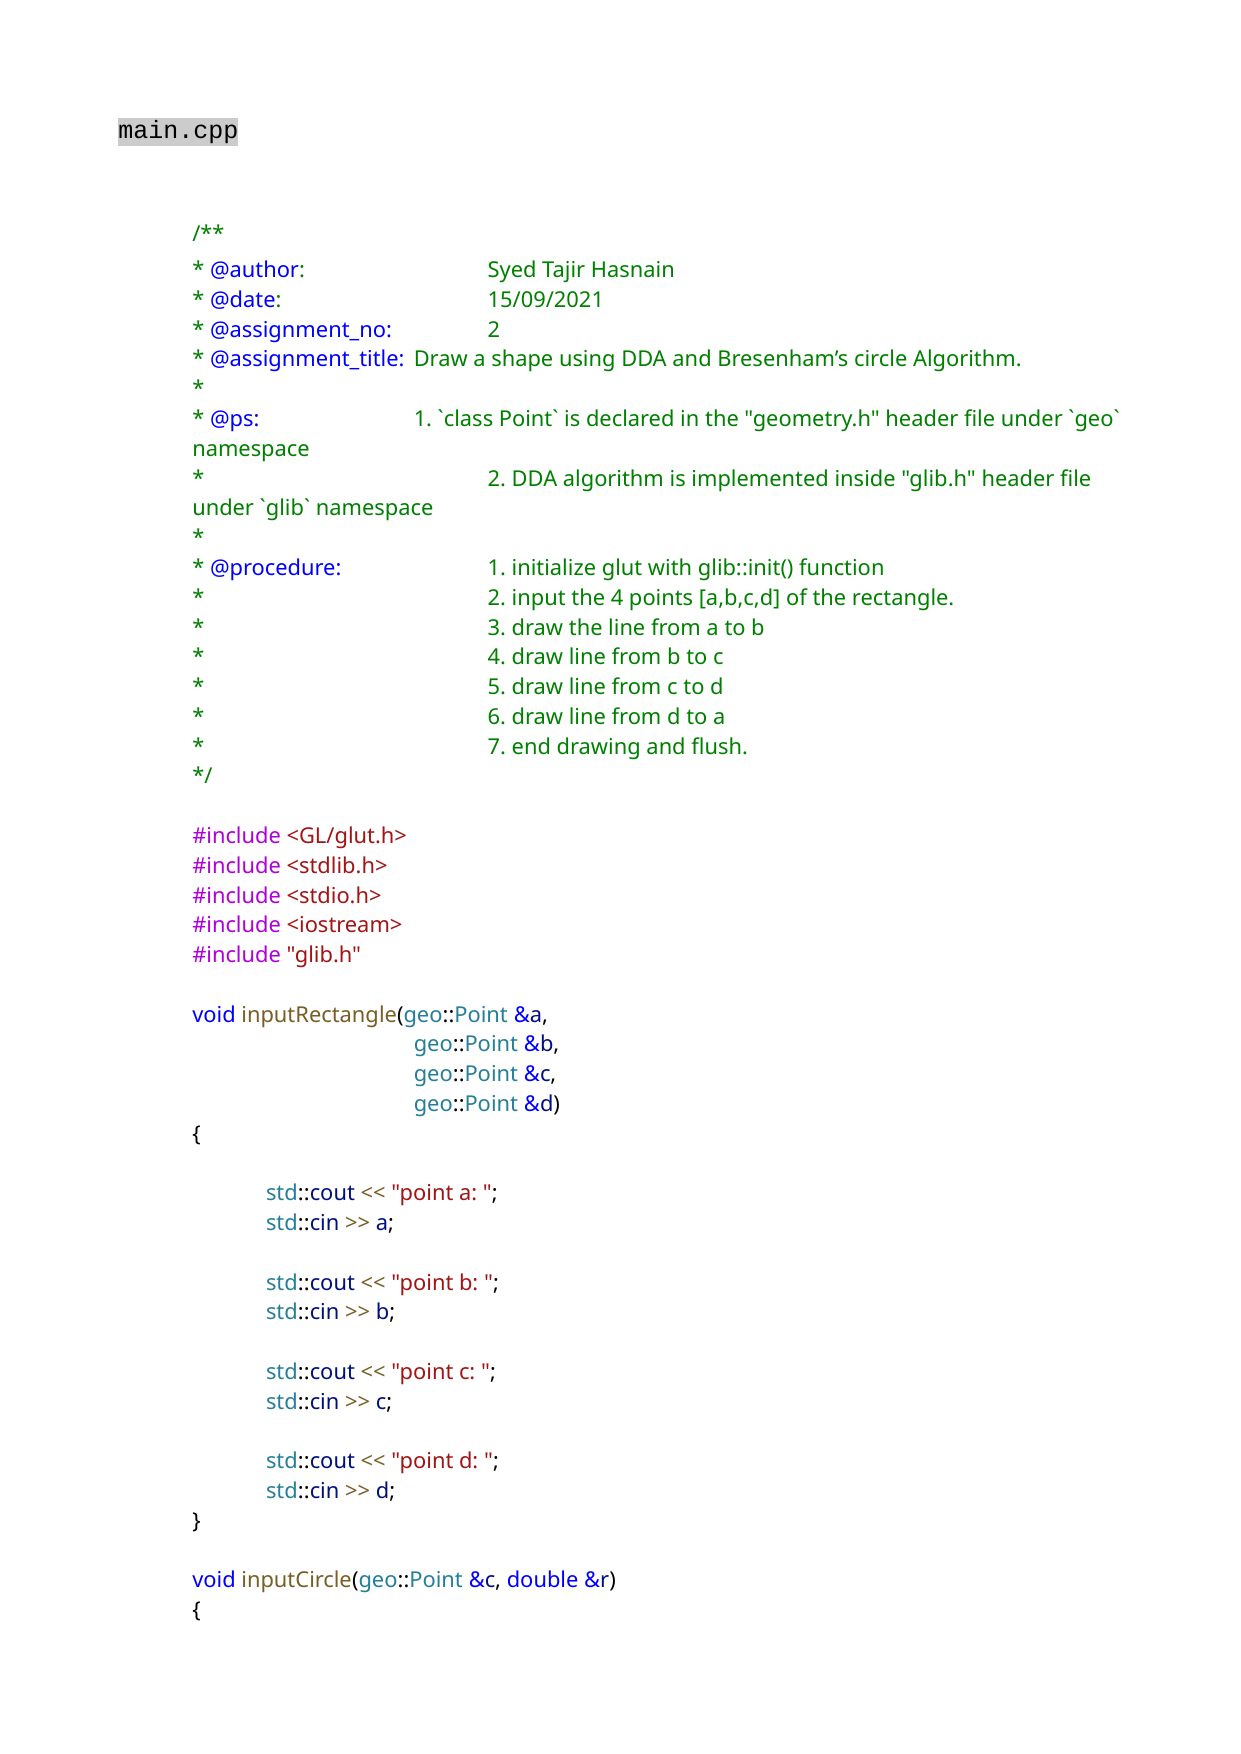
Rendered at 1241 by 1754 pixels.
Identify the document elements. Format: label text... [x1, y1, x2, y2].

text std::cout << "point a: "; [266, 1177, 1122, 1207]
text * @procedure: 1. initialize glut with glib::init() function [192, 552, 1122, 582]
text #include "glib.h" [192, 939, 1122, 969]
text * @assignment_title: Draw a shape using DDA and Bresenham’s circle Algorithm. [192, 343, 1122, 373]
text void inputCircle(geo::Point &c, double &r) [192, 1564, 1122, 1594]
text std::cin >> b; [266, 1296, 1122, 1326]
text std::cin >> c; [266, 1386, 1122, 1415]
text main.cpp [118, 118, 1122, 146]
text * 2. input the 4 points [a,b,c,d] of the rectangle. [192, 582, 1122, 612]
text * @assignment_no: 2 [192, 314, 1122, 343]
text void inputRectangle(geo::Point &a, [192, 999, 1122, 1028]
text std::cin >> a; [266, 1207, 1122, 1237]
text #include <stdio.h> [192, 879, 1122, 909]
text * @ps: 1. `class Point` is declared in the "geometry.h" header file under `geo` namespace [192, 403, 1122, 463]
text geo::Point &d) [413, 1088, 1122, 1118]
text std::cin >> d; [266, 1475, 1122, 1505]
text * @date: 15/09/2021 [192, 284, 1122, 314]
text geo::Point &b, [413, 1028, 1122, 1058]
text #include <iostream> [192, 909, 1122, 939]
text std::cout << "point c: "; [266, 1356, 1122, 1386]
text * [192, 522, 1122, 552]
text #include <GL/glut.h> [192, 820, 1122, 850]
text */ [192, 761, 1122, 790]
text * 3. draw the line from a to b [192, 612, 1122, 641]
text std::cout << "point d: "; [266, 1445, 1122, 1475]
text * 2. DDA algorithm is implemented inside "glib.h" header file under `glib` namespace [192, 463, 1122, 522]
text * 7. end drawing and flush. [192, 731, 1122, 761]
text geo::Point &c, [413, 1058, 1122, 1088]
text * 4. draw line from b to c [192, 641, 1122, 671]
text * 6. draw line from d to a [192, 701, 1122, 731]
text * 5. draw line from c to d [192, 671, 1122, 701]
text { [192, 1118, 1122, 1148]
text /** [192, 218, 1122, 248]
text * @author: Syed Tajir Hasnain [192, 254, 1122, 284]
text * [192, 373, 1122, 403]
text } [192, 1505, 1122, 1534]
text std::cout << "point b: "; [266, 1267, 1122, 1296]
text { [192, 1594, 1122, 1624]
text #include <stdlib.h> [192, 850, 1122, 879]
